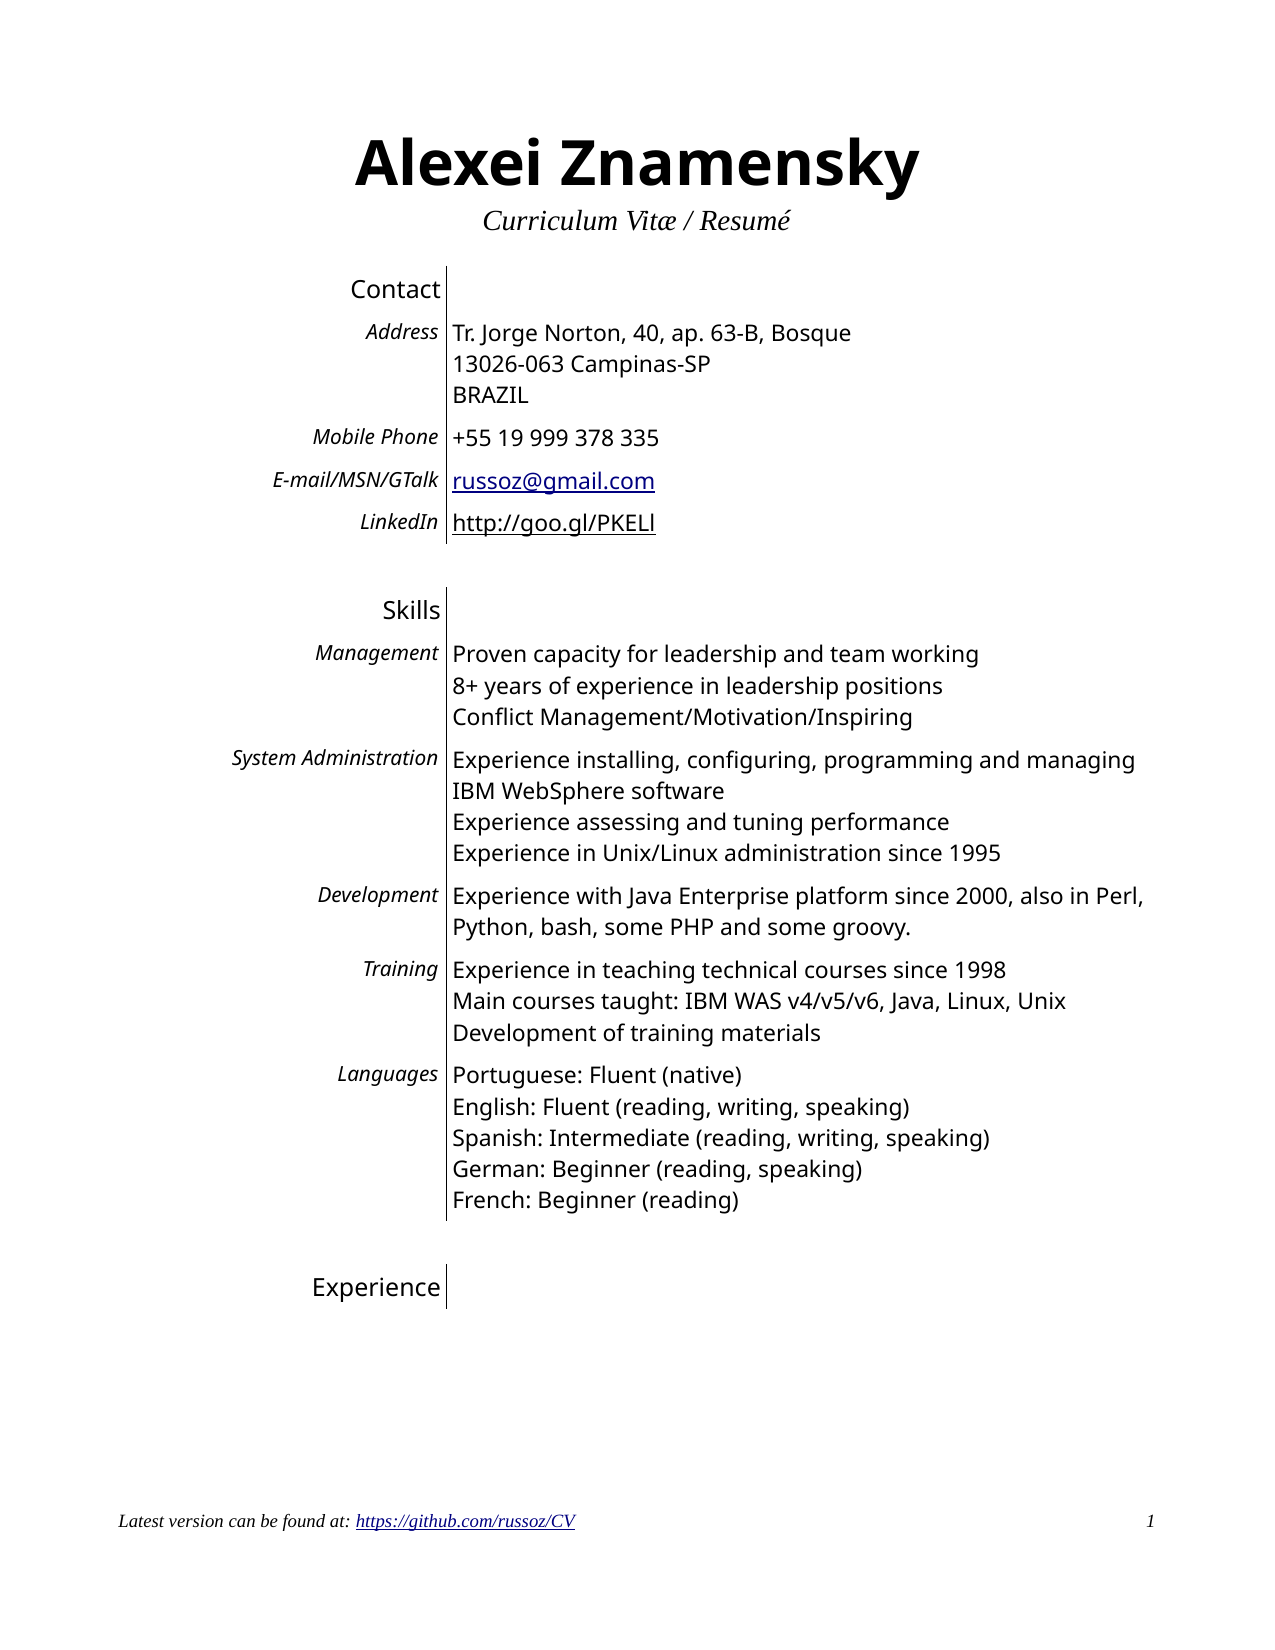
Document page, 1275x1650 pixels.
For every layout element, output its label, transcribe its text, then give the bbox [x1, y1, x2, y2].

table_cell Experience [118, 1264, 446, 1309]
table_cell Experience in teaching technical courses since 1998 Main courses taught: IBM WAS v4/v5/v6, Java, Linux, Unix Development of training materials [447, 948, 1157, 1053]
table_cell [118, 1221, 446, 1264]
table_cell Portuguese: Fluent (native) English: Fluent (reading, writing, speaking) Spanish: Intermediate (reading, writing, speaking) German: Beginner (reading, speaking) French: Beginner (reading) [447, 1054, 1157, 1221]
table_cell +55 19 999 378 335 [447, 416, 1157, 459]
text Curriculum Vitæ / Resumé [118, 203, 1157, 237]
table_cell Experience installing, configuring, programming and managing IBM WebSphere software Experience assessing and tuning performance Experience in Unix/Linux administration since 1995 [447, 738, 1157, 874]
table_cell Development [118, 874, 446, 948]
table_cell [447, 587, 1157, 633]
table_cell Mobile Phone [118, 416, 446, 459]
table_cell Languages [118, 1054, 446, 1221]
table_header [447, 266, 1157, 311]
table_cell LinkedIn [118, 502, 446, 544]
table_cell Skills [118, 587, 446, 633]
table_cell http://goo.gl/PKELl [447, 502, 1157, 544]
table_cell [447, 1264, 1157, 1309]
table_cell System Administration [118, 738, 446, 874]
table_cell Experience with Java Enterprise platform since 2000, also in Perl, Python, bash, some PHP and some groovy. [447, 874, 1157, 948]
table_cell [446, 1221, 1157, 1264]
table_cell [118, 544, 446, 587]
table_cell [446, 544, 1157, 587]
table_cell Address [118, 311, 446, 416]
table_cell russoz@gmail.com [447, 459, 1157, 502]
table_cell E-mail/MSN/GTalk [118, 459, 446, 502]
table_cell Management [118, 633, 446, 738]
table_cell Training [118, 948, 446, 1053]
text Alexei Znamensky [118, 118, 1157, 203]
table_cell Tr. Jorge Norton, 40, ap. 63-B, Bosque 13026-063 Campinas-SP BRAZIL [447, 311, 1157, 416]
table_cell Proven capacity for leadership and team working 8+ years of experience in leadership positions Conflict Management/Motivation/Inspiring [447, 633, 1157, 738]
table_header Contact [118, 266, 446, 311]
